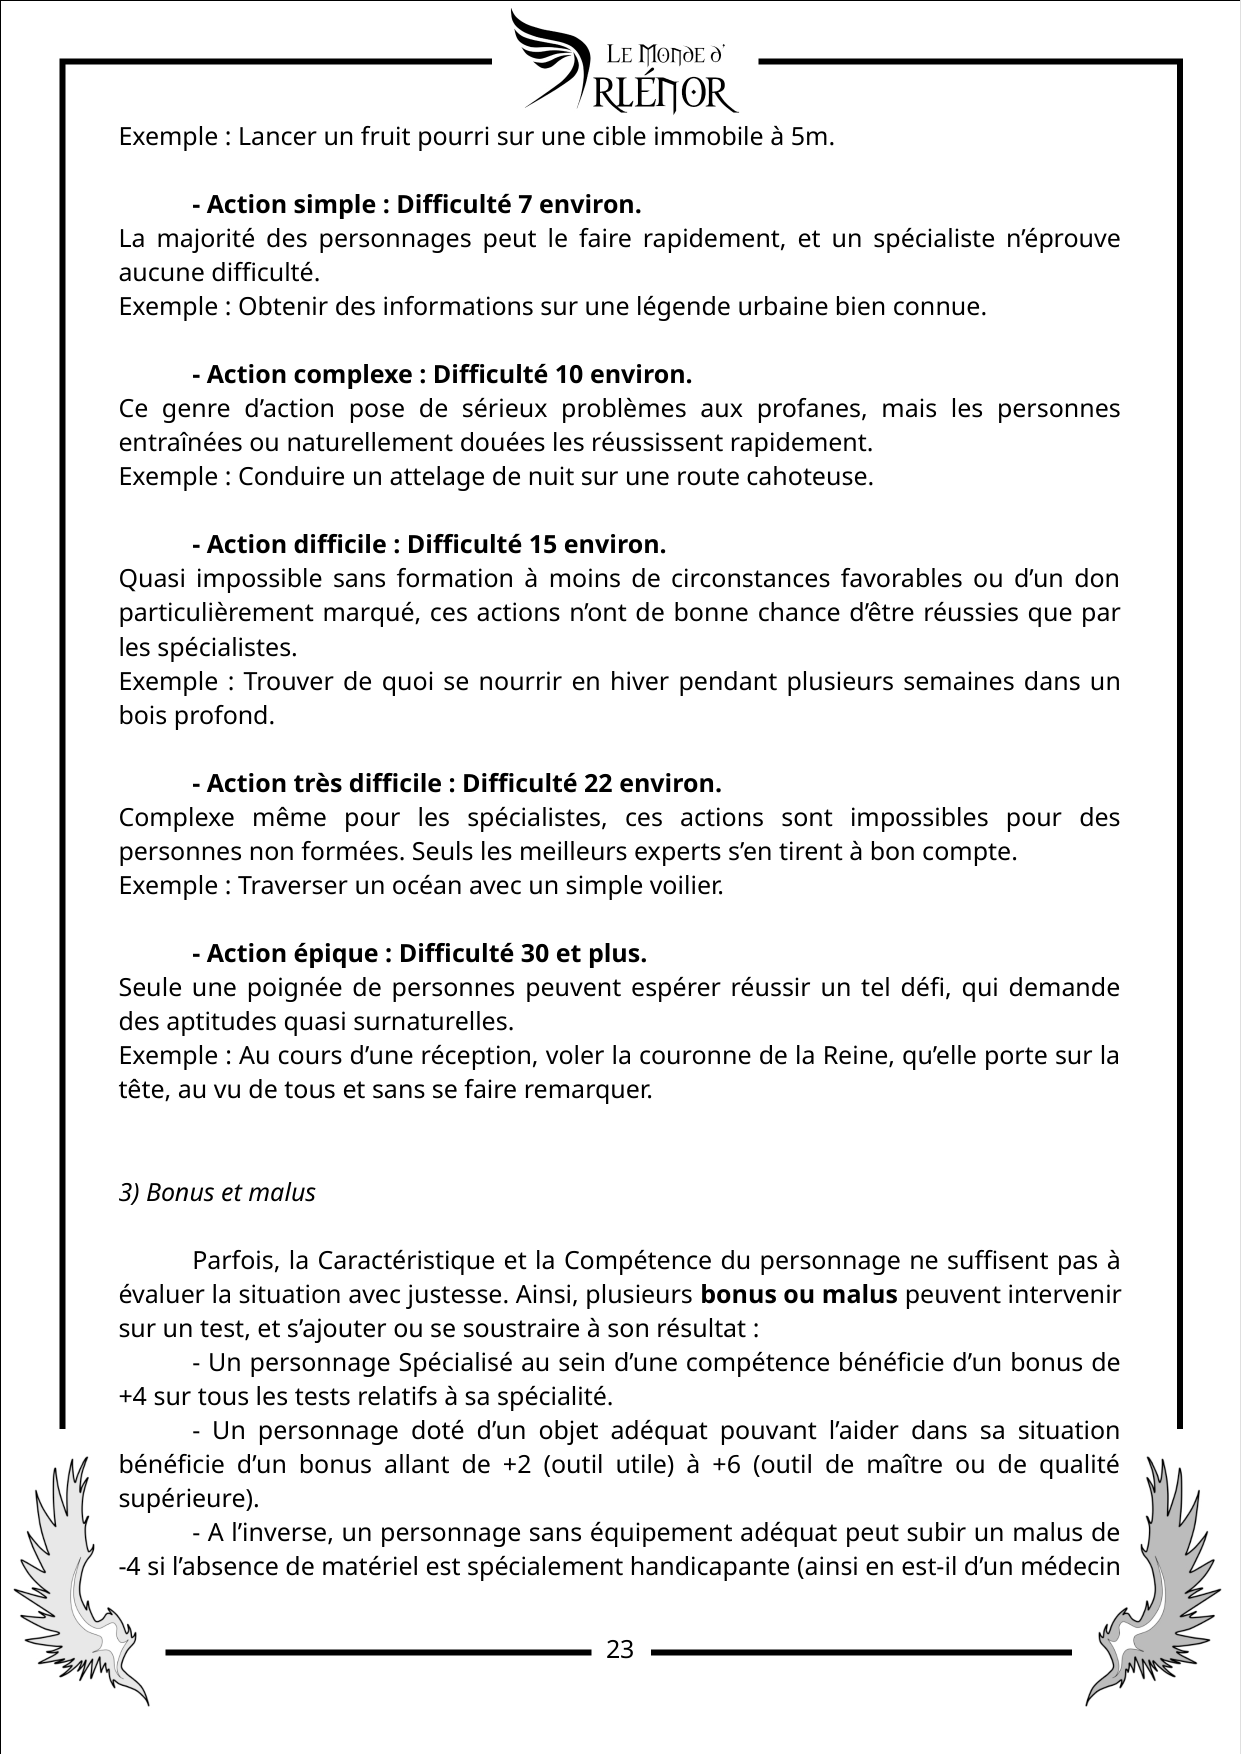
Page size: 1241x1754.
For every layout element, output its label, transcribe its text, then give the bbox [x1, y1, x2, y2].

text Exemple : Au cours d’une réception, voler la couronne de la Reine, qu’elle porte sur la tête, au vu de tous et sans se faire remarquer. [118, 1038, 1122, 1106]
text - Action complexe : Difficulté 10 environ. [118, 357, 1122, 391]
text - Action simple : Difficulté 7 environ. [118, 186, 1122, 220]
text - Un personnage doté d’un objet adéquat pouvant l’aider dans sa situation bénéficie d’un bonus allant de +2 (outil utile) à +6 (outil de maître ou de qualité supérieure). [118, 1413, 1122, 1515]
text Quasi impossible sans formation à moins de circonstances favorables ou d’un don particulièrement marqué, ces actions n’ont de bonne chance d’être réussies que par les spécialistes. [118, 561, 1122, 663]
picture [1, 1, 1240, 1754]
text Exemple : Lancer un fruit pourri sur une cible immobile à 5m. [118, 118, 1122, 152]
text Exemple : Traverser un océan avec un simple voilier. [118, 868, 1122, 902]
text - Un personnage Spécialisé au sein d’une compétence bénéficie d’un bonus de +4 sur tous les tests relatifs à sa spécialité. [118, 1344, 1122, 1413]
text Ce genre d’action pose de sérieux problèmes aux profanes, mais les personnes entraînées ou naturellement douées les réussissent rapidement. [118, 391, 1122, 459]
text - Action épique : Difficulté 30 et plus. [118, 936, 1122, 970]
text Exemple : Obtenir des informations sur une légende urbaine bien connue. [118, 288, 1122, 323]
text Exemple : Conduire un attelage de nuit sur une route cahoteuse. [118, 459, 1122, 493]
text 3) Bonus et malus [118, 1174, 1122, 1208]
text Exemple : Trouver de quoi se nourrir en hiver pendant plusieurs semaines dans un bois profond. [118, 663, 1122, 731]
text Seule une poignée de personnes peuvent espérer réussir un tel défi, qui demande des aptitudes quasi surnaturelles. [118, 970, 1122, 1038]
text - Action très difficile : Difficulté 22 environ. [118, 765, 1122, 799]
text - Action difficile : Difficulté 15 environ. [118, 527, 1122, 561]
text Complexe même pour les spécialistes, ces actions sont impossibles pour des personnes non formées. Seuls les meilleurs experts s’en tirent à bon compte. [118, 799, 1122, 868]
text Parfois, la Caractéristique et la Compétence du personnage ne suffisent pas à évaluer la situation avec justesse. Ainsi, plusieurs bonus ou malus peuvent intervenir sur un test, et s’ajouter ou se soustraire à son résultat : [118, 1242, 1122, 1344]
text La majorité des personnages peut le faire rapidement, et un spécialiste n’éprouve aucune difficulté. [118, 220, 1122, 288]
text - A l’inverse, un personnage sans équipement adéquat peut subir un malus de -4 si l’absence de matériel est spécialement handicapante (ainsi en est-il d’un médecin [118, 1515, 1122, 1583]
